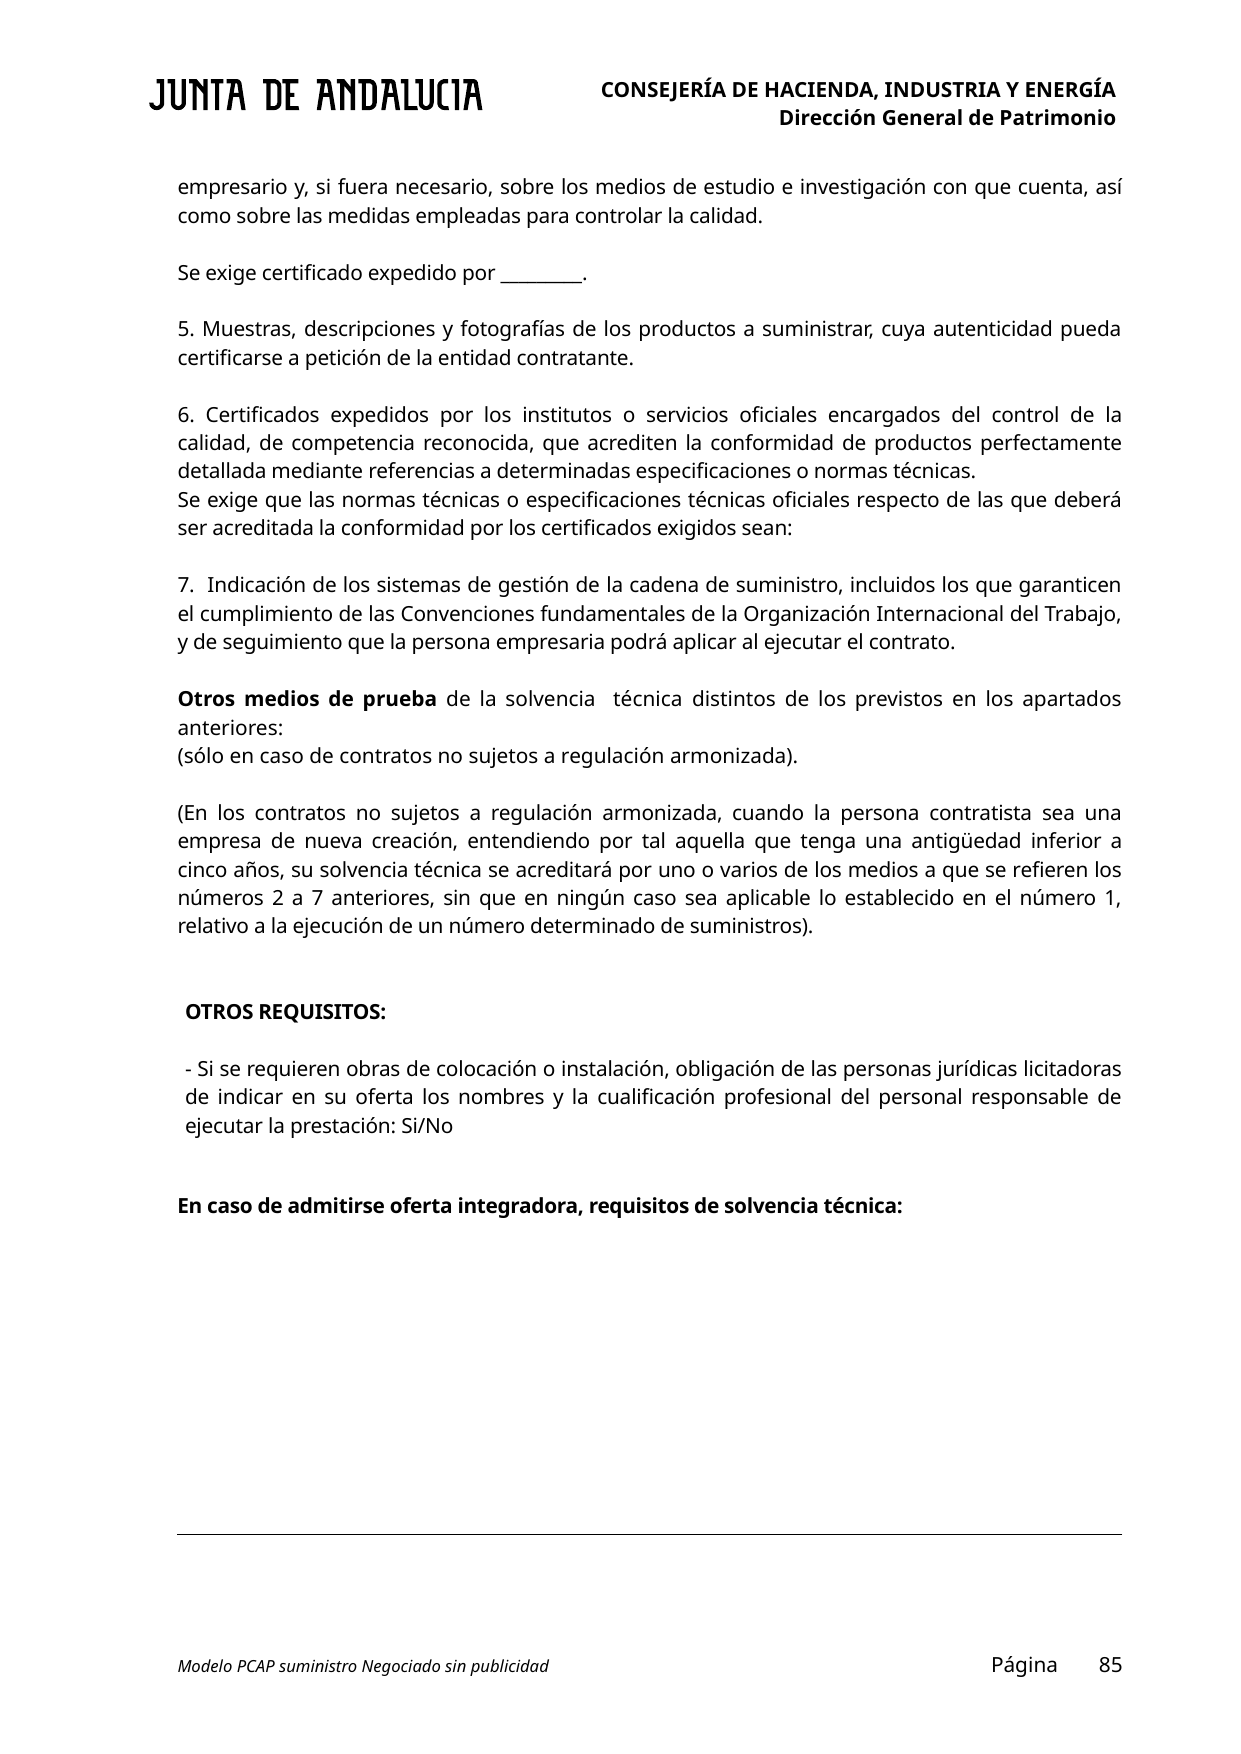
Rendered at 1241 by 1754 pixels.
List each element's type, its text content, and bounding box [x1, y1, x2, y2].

text (En los contratos no sujetos a regulación armonizada, cuando la persona contratista sea una empresa de nueva creación, entendiendo por tal aquella que tenga una antigüedad inferior a cinco años, su solvencia técnica se acreditará por uno o varios de los medios a que se refieren los números 2 a 7 anteriores, sin que en ningún caso sea aplicable lo establecido en el número 1, relativo a la ejecución de un número determinado de suministros). [177, 798, 1122, 940]
text 7. Indicación de los sistemas de gestión de la cadena de suministro, incluidos los que garanticen el cumplimiento de las Convenciones fundamentales de la Organización Internacional del Trabajo, y de seguimiento que la persona empresaria podrá aplicar al ejecutar el contrato. [177, 570, 1122, 656]
subtitle - Si se requieren obras de colocación o instalación, obligación de las personas jurídicas licitadoras de indicar en su oferta los nombres y la cualificación profesional del personal responsable de ejecutar la prestación: Si/No [185, 1054, 1122, 1139]
text Se exige certificado expedido por _________. [177, 258, 1122, 286]
text (sólo en caso de contratos no sujetos a regulación armonizada). [177, 741, 1122, 769]
text 5. Muestras, descripciones y fotografías de los productos a suministrar, cuya autenticidad pueda certificarse a petición de la entidad contratante. [177, 314, 1122, 371]
text En caso de admitirse oferta integradora, requisitos de solvencia técnica: [177, 1192, 1122, 1220]
text empresario y, si fuera necesario, sobre los medios de estudio e investigación con que cuenta, así como sobre las medidas empleadas para controlar la calidad. [177, 172, 1122, 229]
text Se exige que las normas técnicas o especificaciones técnicas oficiales respecto de las que deberá ser acreditada la conformidad por los certificados exigidos sean: [177, 485, 1122, 542]
text 6. Certificados expedidos por los institutos o servicios oficiales encargados del control de la calidad, de competencia reconocida, que acrediten la conformidad de productos perfectamente detallada mediante referencias a determinadas especificaciones o normas técnicas. [177, 400, 1122, 485]
subtitle OTROS REQUISITOS: [185, 997, 1122, 1025]
text Otros medios de prueba de la solvencia técnica distintos de los previstos en los apartados anteriores: [177, 684, 1122, 741]
